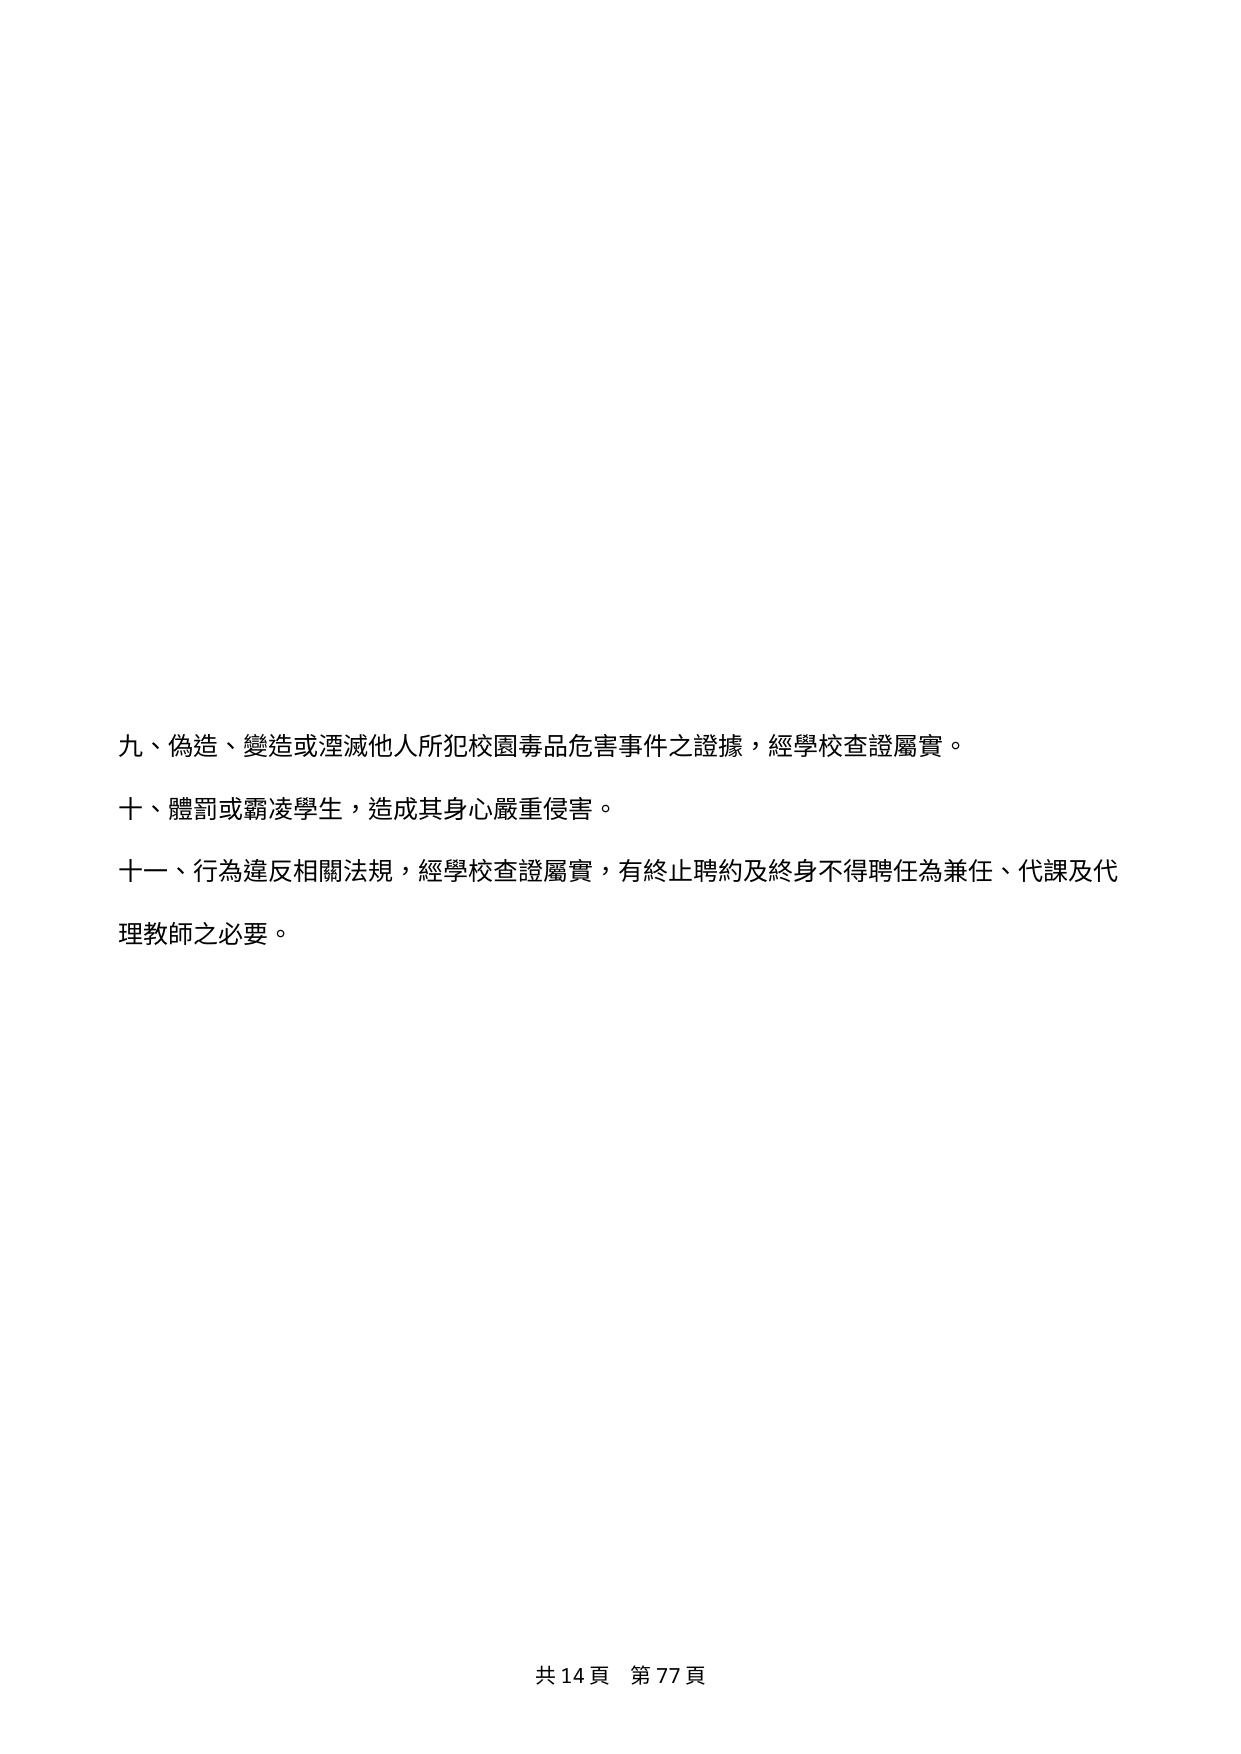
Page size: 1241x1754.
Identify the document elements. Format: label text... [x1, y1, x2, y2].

text 九、偽造、變造或湮滅他人所犯校園毒品危害事件之證據，經學校查證屬實。 [118, 703, 1122, 766]
text 十、體罰或霸凌學生，造成其身心嚴重侵害。 [118, 766, 1122, 828]
text 十一、行為違反相關法規，經學校查證屬實，有終止聘約及終身不得聘任為兼任、代課及代理教師之必要。 [118, 828, 1122, 953]
